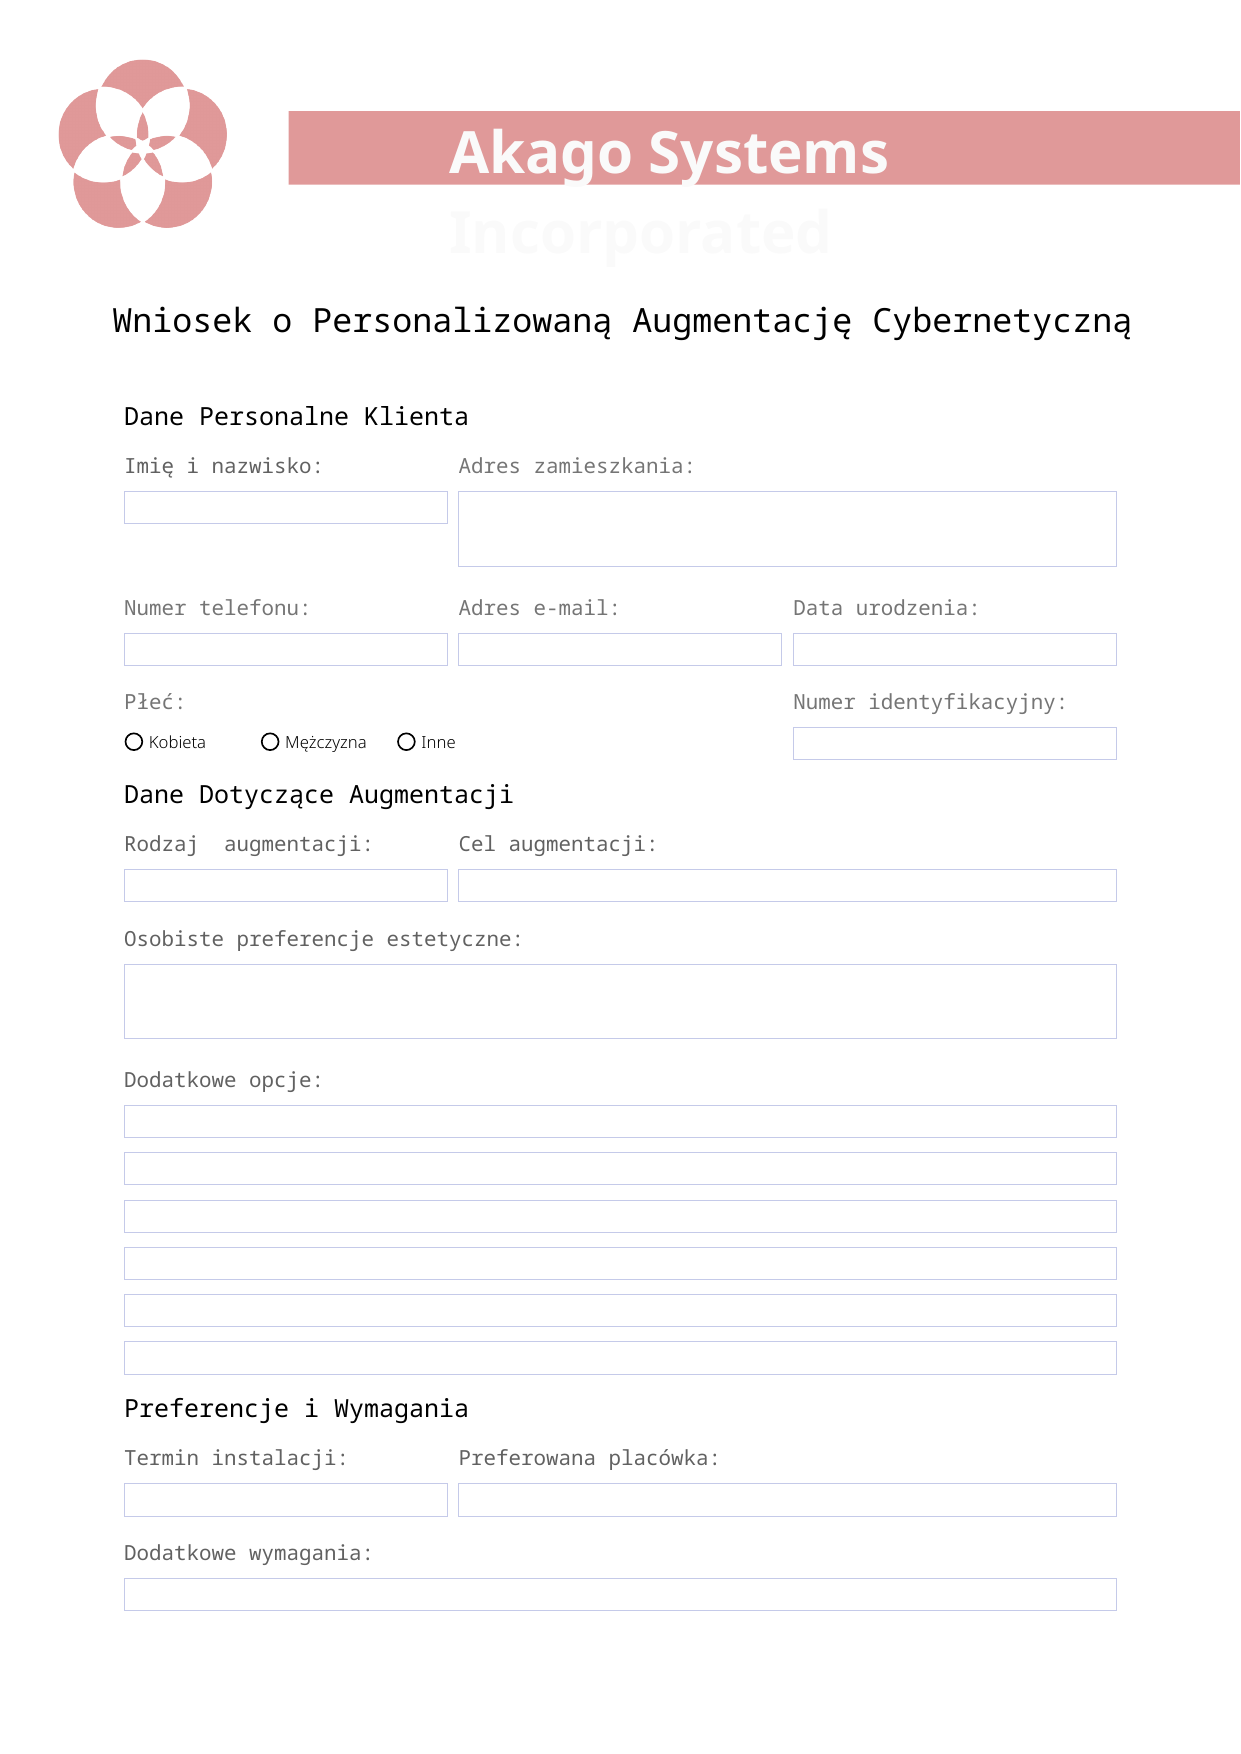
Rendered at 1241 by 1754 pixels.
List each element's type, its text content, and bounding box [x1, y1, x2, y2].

table_cell Data urodzenia: [787, 580, 1122, 627]
table_cell [118, 533, 453, 580]
table_cell [453, 485, 1122, 580]
table_cell [453, 864, 1122, 911]
table_cell [118, 1478, 453, 1525]
table_cell [787, 1525, 1122, 1572]
table_header Preferencje i Wymagania [118, 1383, 1122, 1430]
table_cell [118, 627, 453, 674]
table_cell [118, 722, 787, 769]
table_cell [118, 1241, 1122, 1288]
table_cell [118, 958, 1122, 1052]
table_cell [453, 674, 787, 722]
table_cell Dodatkowe wymagania: [118, 1525, 453, 1572]
table_cell Dane Dotyczące Augmentacji [118, 769, 1122, 816]
table_cell [118, 485, 453, 532]
table_cell [118, 1572, 1122, 1619]
table_cell Adres zamieszkania: [453, 438, 787, 485]
table_cell Numer telefonu: [118, 580, 453, 627]
table_header Dane Personalne Klienta [118, 391, 1122, 438]
table_cell [787, 911, 1122, 958]
table_cell [787, 1052, 1122, 1099]
table_cell [453, 1478, 1122, 1525]
table_cell Imię i nazwisko: [118, 438, 453, 485]
table_cell [118, 1336, 1122, 1383]
table_cell Numer identyfikacyjny: [787, 674, 1122, 722]
table_cell Preferowana placówka: [453, 1430, 787, 1478]
table_cell Cel augmentacji: [453, 816, 787, 863]
table_cell [787, 1430, 1122, 1478]
table_cell [787, 627, 1122, 674]
table_cell [118, 1099, 1122, 1147]
table_cell [453, 1052, 787, 1099]
table_cell [118, 1147, 1122, 1194]
table_cell [118, 864, 453, 911]
table_cell [787, 438, 1122, 485]
table_cell [118, 1289, 1122, 1336]
table_cell Płeć: [118, 674, 453, 722]
table_cell [787, 816, 1122, 863]
table_cell [118, 1194, 1122, 1241]
table_cell [453, 627, 787, 674]
table_cell [453, 1525, 787, 1572]
table_cell Dodatkowe opcje: [118, 1052, 453, 1099]
table_cell Osobiste preferencje estetyczne: [118, 911, 787, 958]
table_cell Termin instalacji: [118, 1430, 453, 1478]
table_cell Adres e-mail: [453, 580, 787, 627]
table_cell [787, 722, 1122, 769]
picture [56, 57, 229, 230]
table_cell Rodzaj augmentacji: [118, 816, 453, 863]
